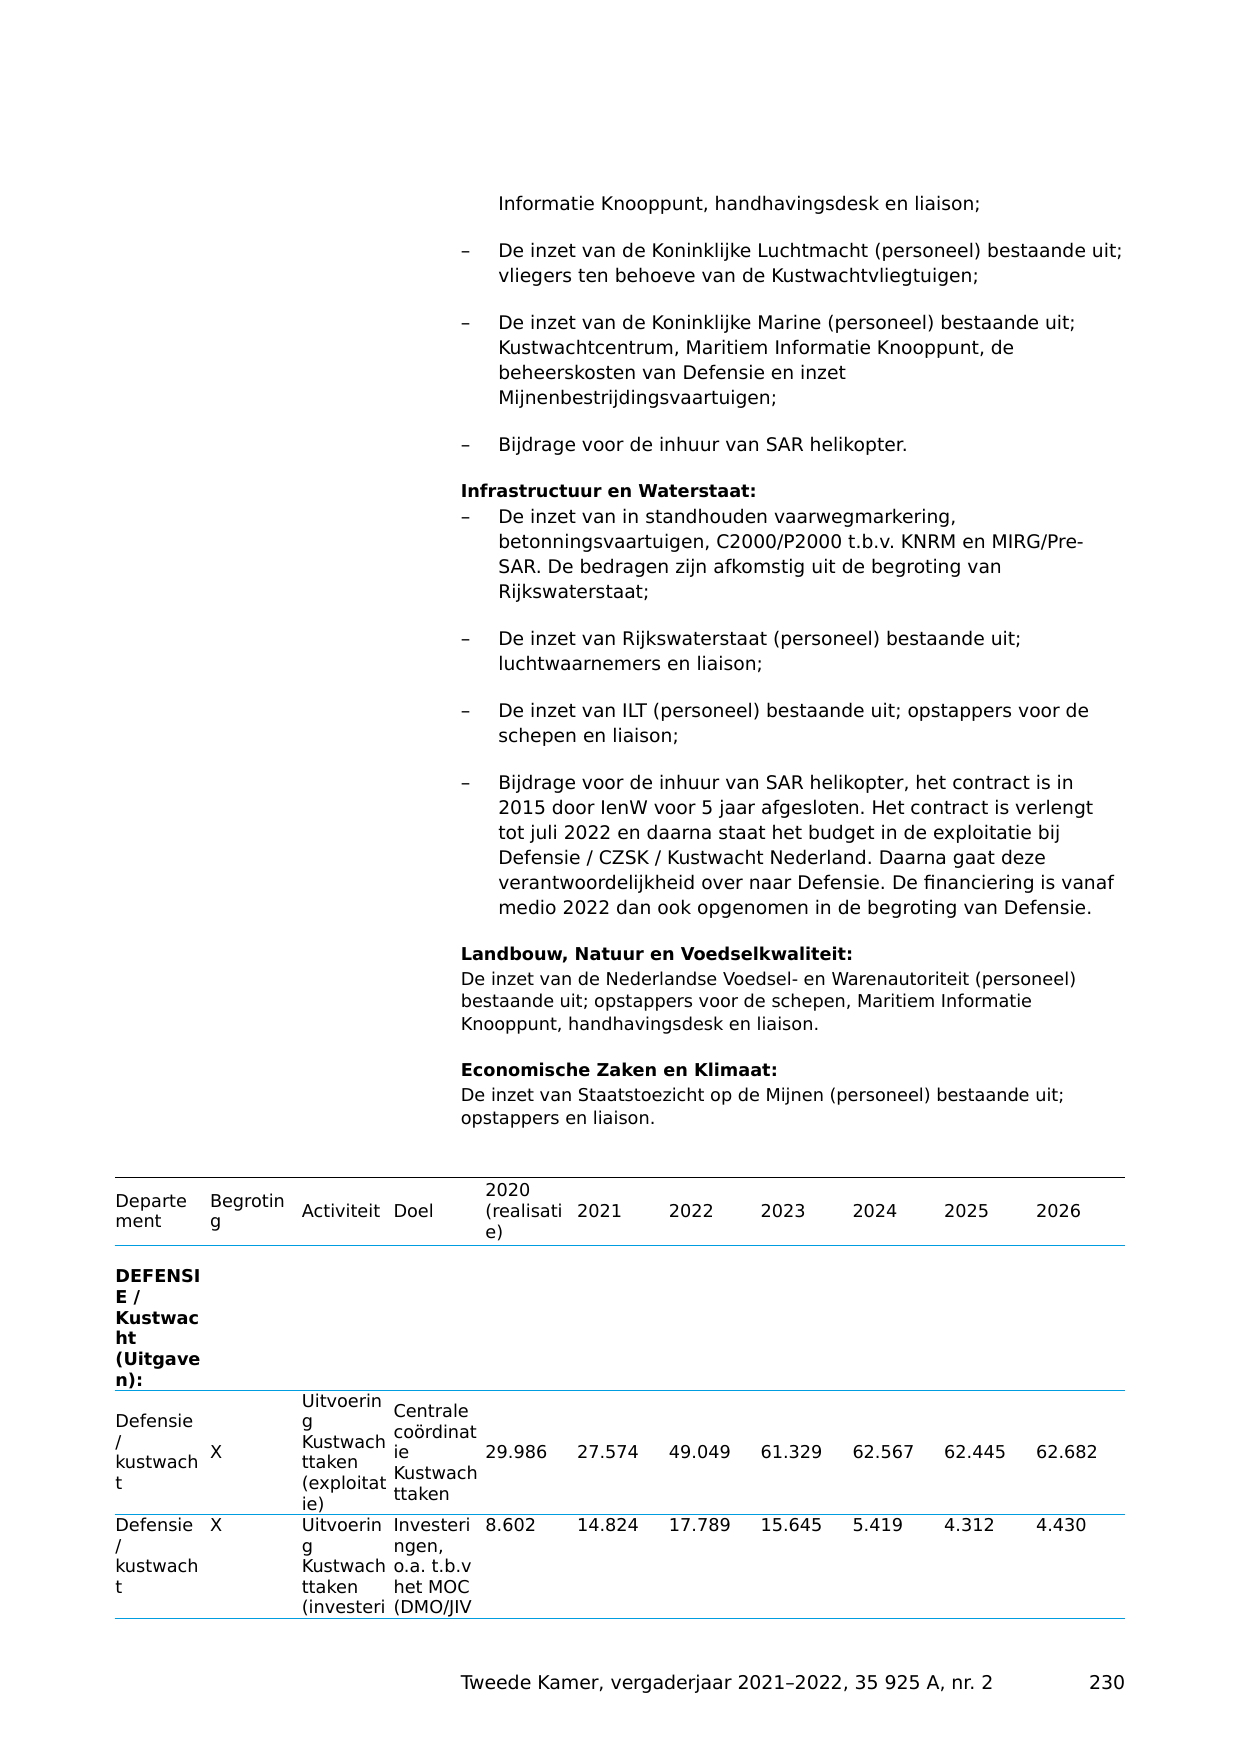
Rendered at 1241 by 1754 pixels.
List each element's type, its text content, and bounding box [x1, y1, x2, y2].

table_cell 62.445 [941, 1391, 1033, 1514]
table_cell DEFENSIE / Kustwacht (Uitgaven): [115, 1266, 207, 1390]
table_cell 2023 [758, 1178, 849, 1245]
table_cell 2025 [941, 1178, 1033, 1245]
table_cell [941, 1246, 1033, 1266]
table_cell 49.049 [666, 1391, 757, 1514]
table_cell 8.602 [482, 1515, 574, 1618]
table_cell 4.430 [1033, 1515, 1125, 1618]
text Economische Zaken en Klimaat: [461, 1058, 1125, 1081]
table_cell 62.567 [849, 1391, 941, 1514]
table_cell [207, 1266, 299, 1390]
table_cell X [207, 1391, 299, 1514]
list De inzet van de Koninklijke Marine (personeel) bestaande uit; Kustwachtcentrum, Maritiem Informatie Knooppunt, de beheerskosten van Defensie en inzet Mijnenbestrijdingsvaartuigen; [461, 310, 1125, 410]
table_cell 17.789 [666, 1515, 757, 1618]
table_cell Departement [115, 1178, 207, 1245]
table_cell 27.574 [574, 1391, 666, 1514]
table_cell [1033, 1266, 1125, 1390]
table_cell [207, 1246, 299, 1266]
table_cell [574, 1246, 666, 1266]
text Infrastructuur en Waterstaat: [461, 479, 1125, 502]
list Bijdrage voor de inhuur van SAR helikopter, het contract is in 2015 door IenW voor 5 jaar afgesloten. Het contract is verlengt tot juli 2022 en daarna staat het budget in de exploitatie bij Defensie / CZSK / Kustwacht Nederland. Daarna gaat deze verantwoordelijkheid over naar Defensie. De financiering is vanaf medio 2022 dan ook opgenomen in de begroting van Defensie. [461, 769, 1125, 919]
table_cell [482, 1246, 574, 1266]
table_cell [666, 1266, 757, 1390]
table_cell [941, 1266, 1033, 1390]
table_cell [482, 1266, 574, 1390]
table_cell 62.682 [1033, 1391, 1125, 1514]
text De inzet van Staatstoezicht op de Mijnen (personeel) bestaande uit; opstappers en liaison. [461, 1083, 1125, 1129]
table_cell 2024 [849, 1178, 941, 1245]
list De inzet van Rijkswaterstaat (personeel) bestaande uit; luchtwaarnemers en liaison; [461, 626, 1125, 676]
table_cell Doel [390, 1178, 482, 1245]
table_cell [666, 1246, 757, 1266]
table_cell Defensie / kustwacht [115, 1515, 207, 1618]
table_cell 2026 [1033, 1178, 1125, 1245]
list Bijdrage voor de inhuur van SAR helikopter. [461, 432, 1125, 457]
table_cell 29.986 [482, 1391, 574, 1514]
text Landbouw, Natuur en Voedselkwaliteit: [461, 942, 1125, 964]
table_cell Begroting [207, 1178, 299, 1245]
list Informatie Knooppunt, handhavingsdesk en liaison; [461, 191, 1125, 216]
table_cell [299, 1246, 390, 1266]
list De inzet van ILT (personeel) bestaande uit; opstappers voor de schepen en liaison; [461, 698, 1125, 748]
table_cell X [207, 1515, 299, 1618]
table_cell [849, 1246, 941, 1266]
table_cell [390, 1266, 482, 1390]
table_cell [390, 1246, 482, 1266]
table_cell [758, 1266, 849, 1390]
table_cell [849, 1266, 941, 1390]
table_cell [758, 1246, 849, 1266]
table_cell [1033, 1246, 1125, 1266]
table_cell Centrale coördinatie Kustwachttaken [390, 1391, 482, 1514]
table_cell 15.645 [758, 1515, 849, 1618]
table_cell Defensie / kustwacht [115, 1391, 207, 1514]
table_cell [574, 1266, 666, 1390]
table_cell 4.312 [941, 1515, 1033, 1618]
list De inzet van in standhouden vaarwegmarkering, betonningsvaartuigen, C2000/P2000 t.b.v. KNRM en MIRG/Pre-SAR. De bedragen zijn afkomstig uit de begroting van Rijkswaterstaat; [461, 504, 1125, 604]
list De inzet van de Koninklijke Luchtmacht (personeel) bestaande uit; vliegers ten behoeve van de Kustwachtvliegtuigen; [461, 238, 1125, 288]
table_cell [299, 1266, 390, 1390]
table_cell Uitvoering Kustwachttaken (investeri [299, 1515, 390, 1618]
table_cell 5.419 [849, 1515, 941, 1618]
table_cell [115, 1246, 207, 1266]
table_cell Investeringen, o.a. t.b.v het MOC (DMO/JIV [390, 1515, 482, 1618]
table_cell Activiteit [299, 1178, 390, 1245]
text De inzet van de Nederlandse Voedsel- en Warenautoriteit (personeel) bestaande uit; opstappers voor de schepen, Maritiem Informatie Knooppunt, handhavingsdesk en liaison. [461, 967, 1125, 1035]
table_cell 2020 (realisatie) [482, 1178, 574, 1245]
table_cell 2022 [666, 1178, 757, 1245]
table_cell 61.329 [758, 1391, 849, 1514]
table_cell 14.824 [574, 1515, 666, 1618]
table_cell Uitvoering Kustwachttaken (exploitatie) [299, 1391, 390, 1514]
table_header Tabel 90 Overzichtconstructie Kustwacht Nederland (bedragen x € 1.000) [115, 1152, 1125, 1177]
table_cell 2021 [574, 1178, 666, 1245]
